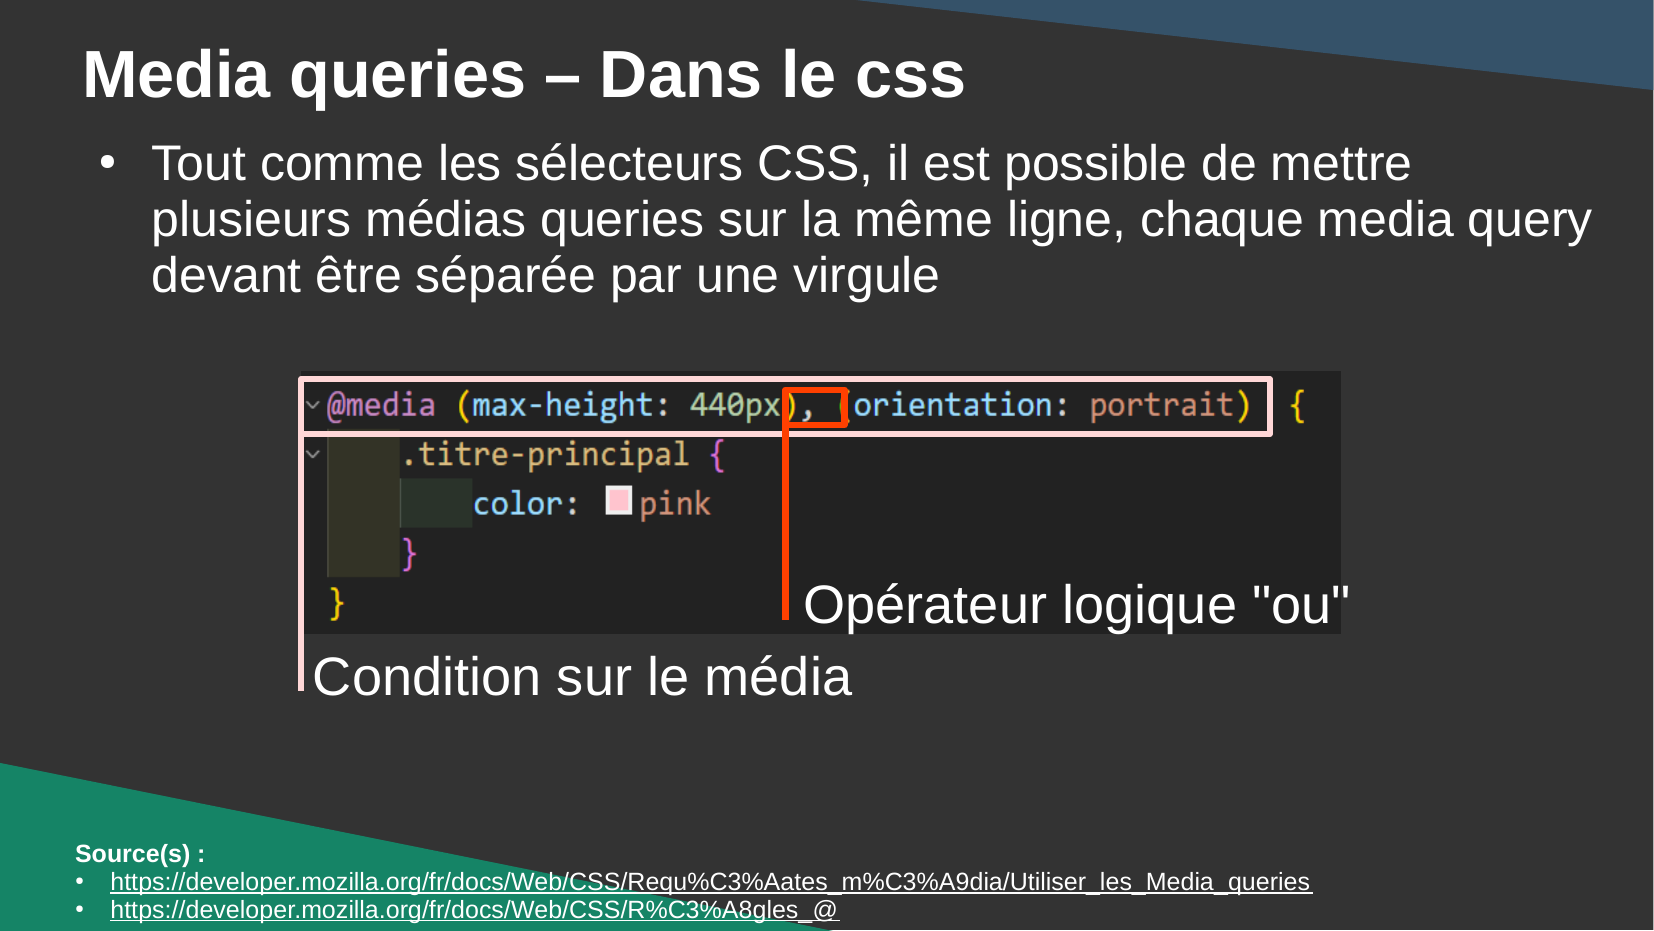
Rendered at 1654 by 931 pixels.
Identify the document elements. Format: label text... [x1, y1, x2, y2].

title Opérateur logique "ou" [803, 574, 1371, 636]
picture [301, 371, 1341, 634]
picture [304, 382, 1267, 431]
title Condition sur le média [312, 646, 939, 708]
text_box [0, 762, 343, 931]
title Media queries – Dans le css [82, 37, 1571, 122]
picture [789, 393, 841, 422]
list Tout comme les sélecteurs CSS, il est possible de mettre plusieurs médias queries sur la même ligne, chaque media query devant être séparée par une virgule [80, 135, 1605, 337]
text_box [856, 0, 1654, 91]
text_box Source(s) : https://developer.mozilla.org/fr/docs/Web/CSS/Requ%C3%Aates_m%C3%A9dia/Utiliser_les_Media_queries https://developer.mozilla.org/fr/docs/Web/CSS/R%C3%A8gles_@ [60, 832, 1546, 931]
